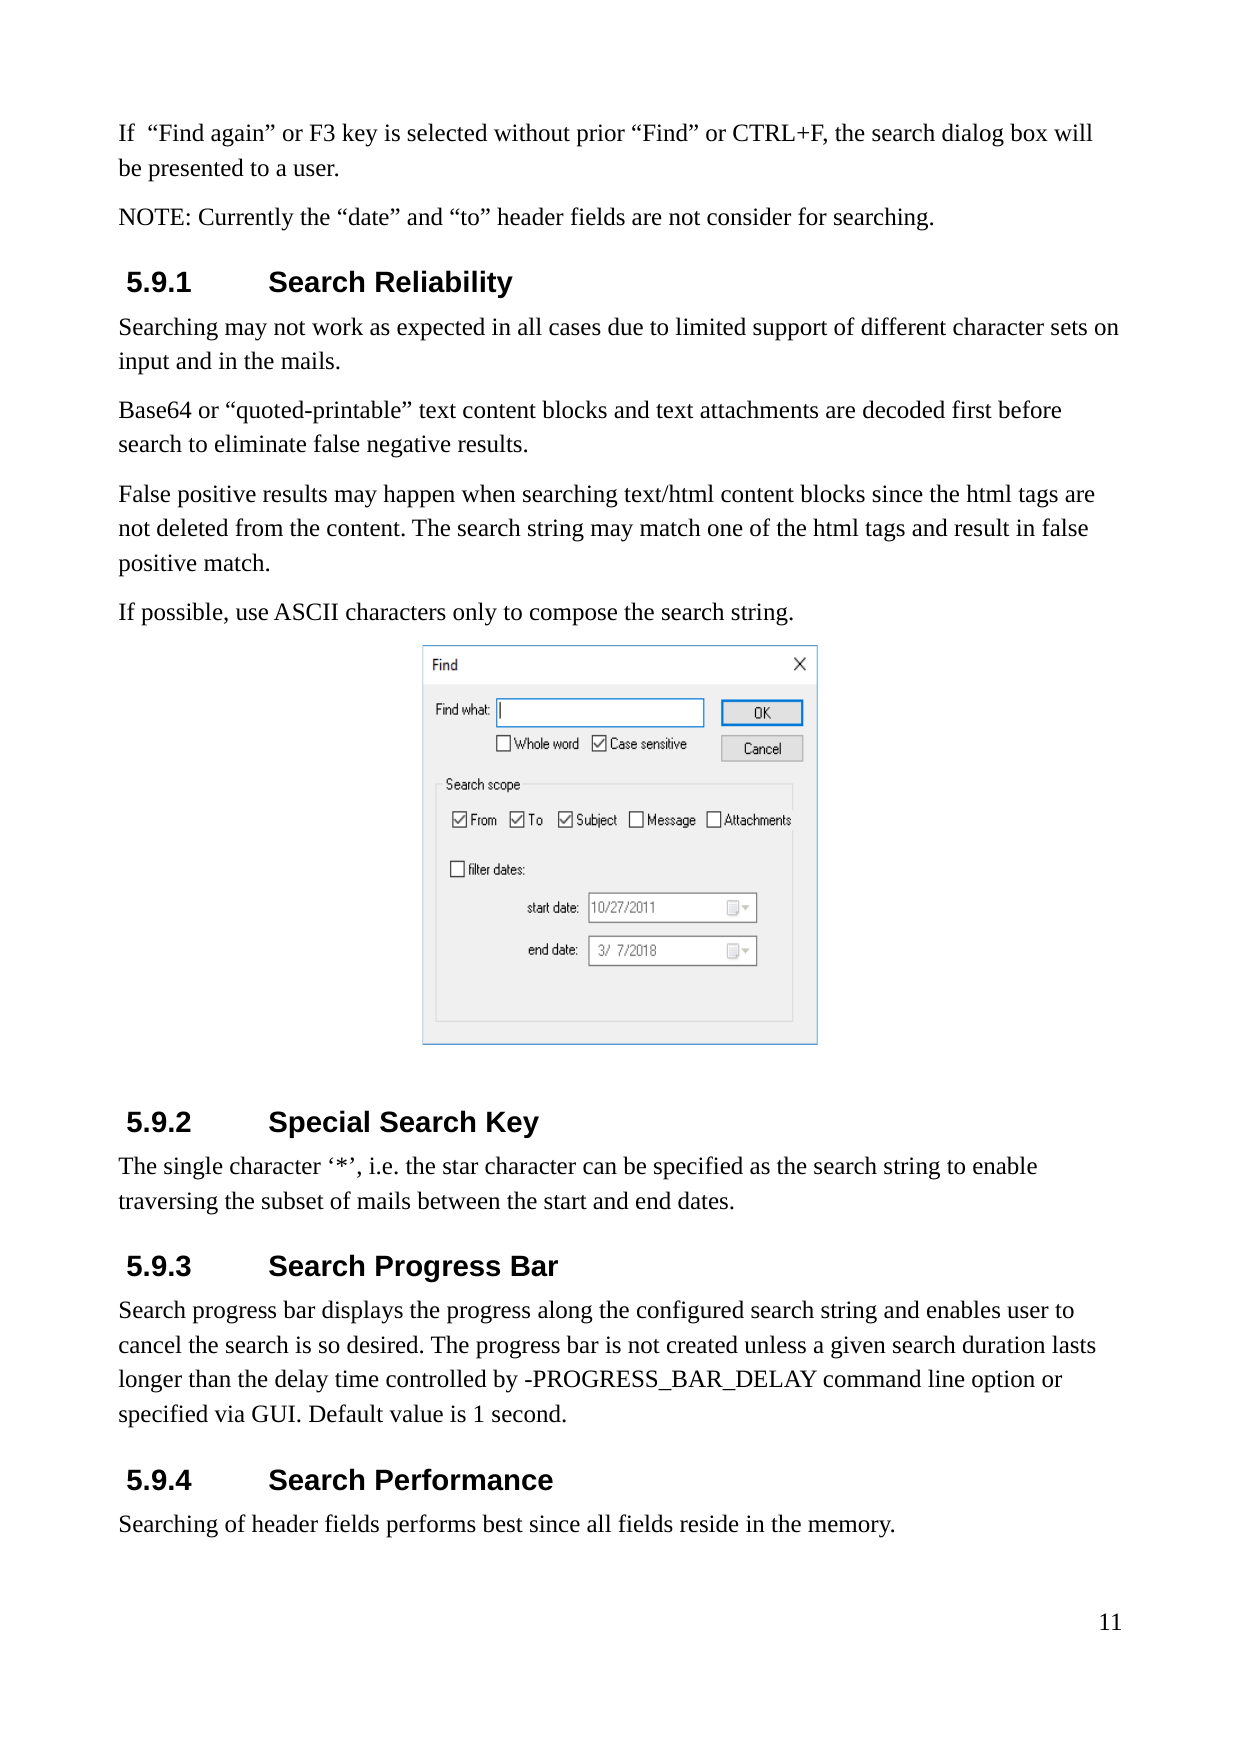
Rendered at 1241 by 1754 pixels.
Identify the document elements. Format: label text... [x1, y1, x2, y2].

text NOTE: Currently the “date” and “to” header fields are not consider for searching. [118, 202, 1122, 230]
text Search progress bar displays the progress along the configured search string and enables user to cancel the search is so desired. The progress bar is not created unless a given search duration lasts longer than the delay time controlled by -PROGRESS_BAR_DELAY command line option or specified via GUI. Default value is 1 second. [118, 1296, 1122, 1428]
text Searching of header fields performs best since all fields reside in the memory. [118, 1509, 1122, 1538]
subtitle Special Search Key [118, 1105, 1122, 1139]
text Base64 or “quoted-printable” text content blocks and text attachments are decoded first before search to eliminate false negative results. [118, 395, 1122, 458]
text Searching may not work as expected in all cases due to limited support of different character sets on input and in the mails. [118, 312, 1122, 375]
text If “Find again” or F3 key is selected without prior “Find” or CTRL+F, the search dialog box will be presented to a user. [118, 118, 1122, 181]
subtitle Search Reliability [118, 265, 1122, 299]
text The single character ‘*’, i.e. the star character can be specified as the search string to enable traversing the subset of mails between the start and end dates. [118, 1151, 1122, 1214]
text If possible, use ASCII characters only to compose the search string. [118, 597, 1122, 625]
text False positive results may happen when searching text/html content blocks since the html tags are not deleted from the content. The search string may match one of the html tags and result in false positive match. [118, 479, 1122, 576]
subtitle Search Performance [118, 1463, 1122, 1496]
subtitle Search Progress Bar [118, 1249, 1122, 1283]
picture [422, 645, 818, 1045]
